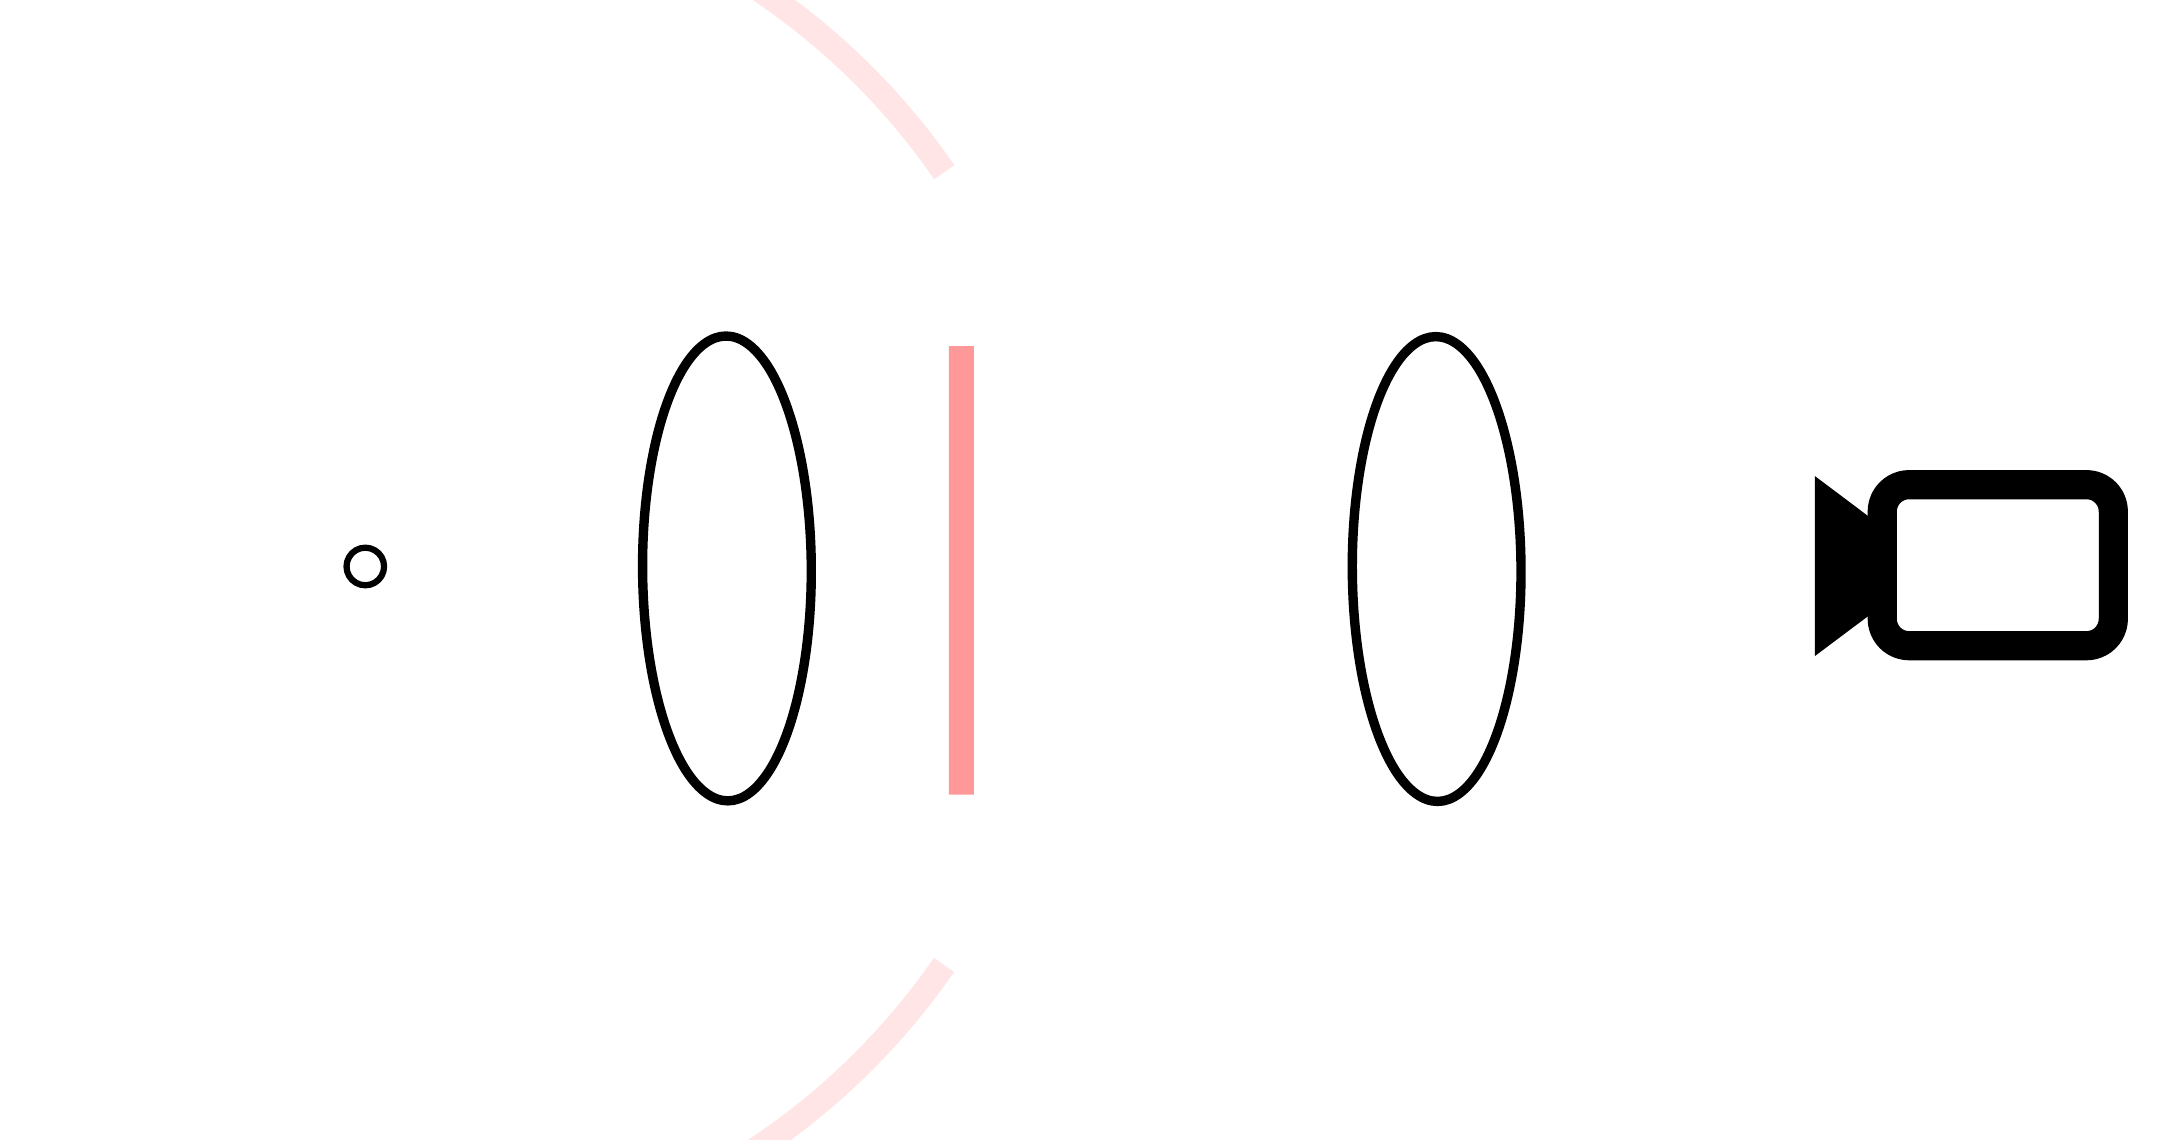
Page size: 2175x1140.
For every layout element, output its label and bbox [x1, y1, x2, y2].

text_box [1882, 484, 2114, 646]
text_box [642, 0, 1747, 1140]
text_box [1814, 476, 1875, 657]
